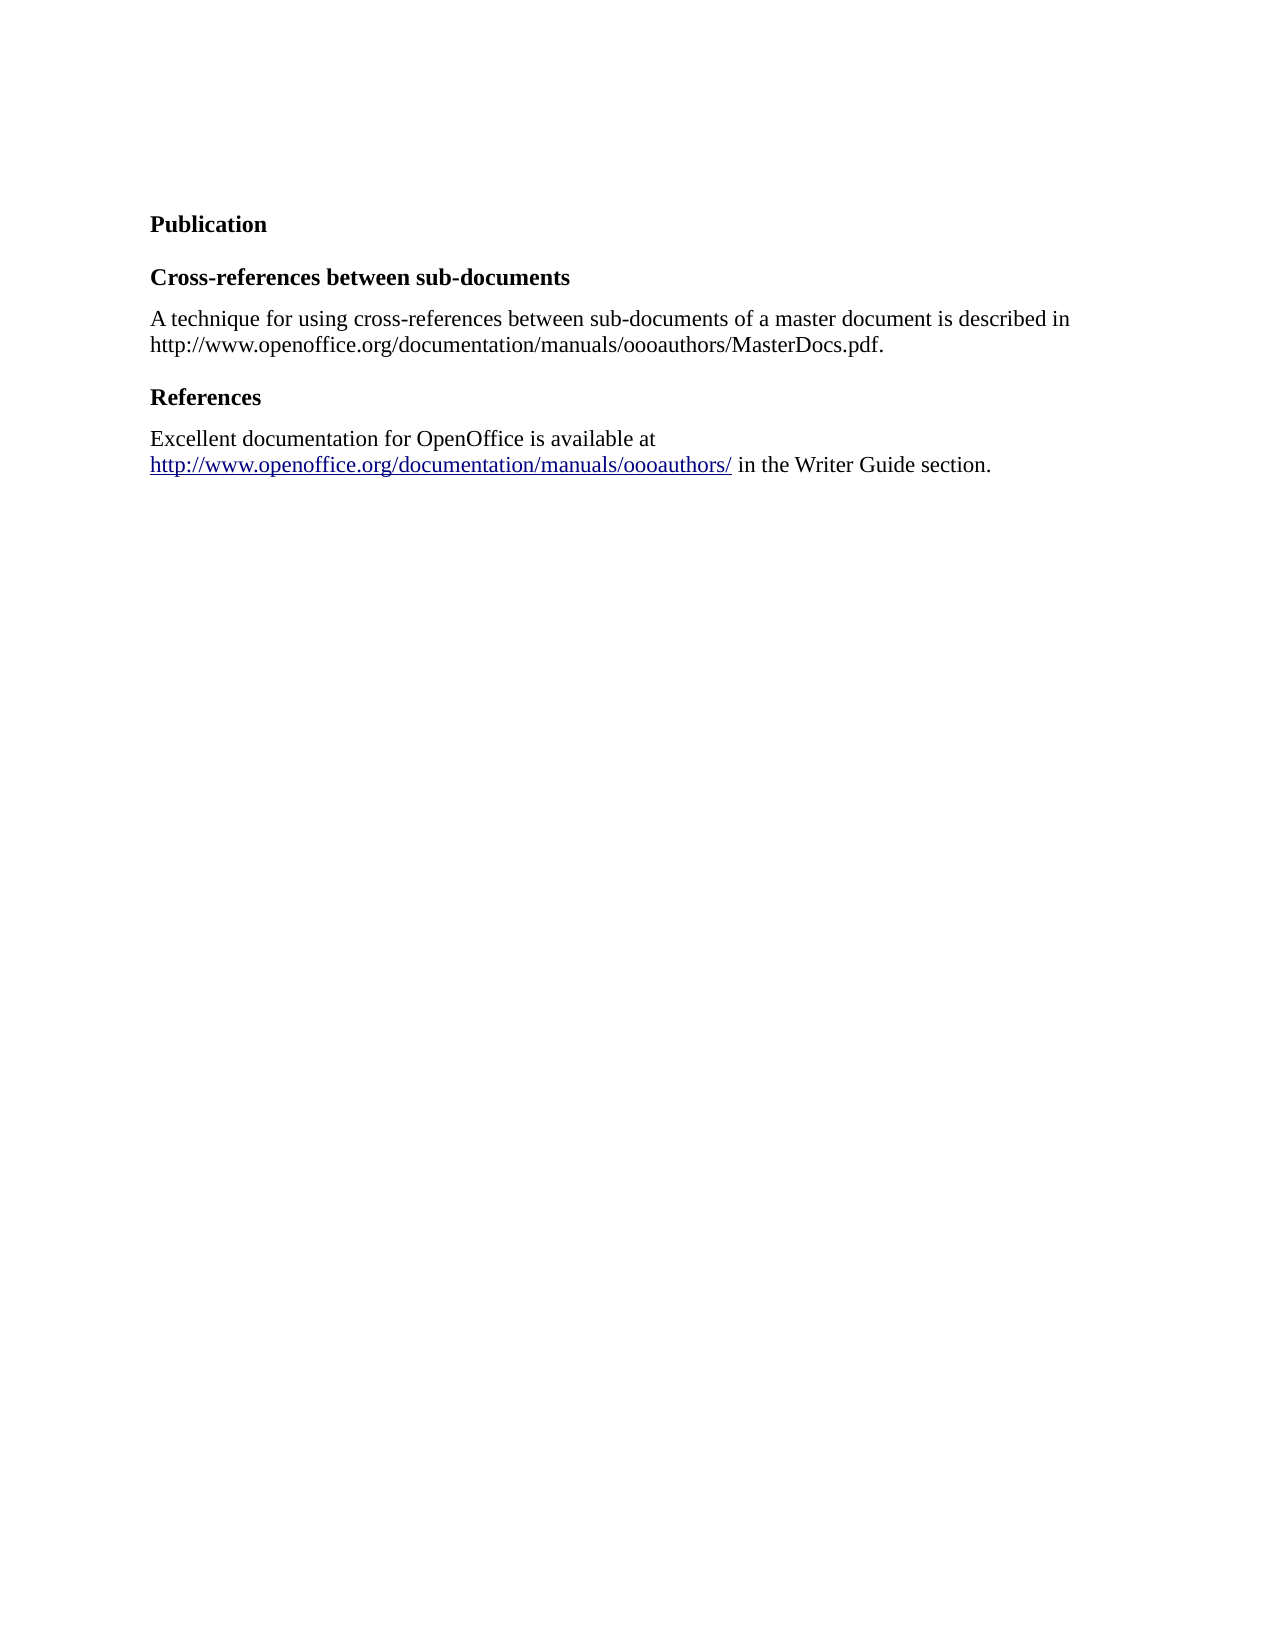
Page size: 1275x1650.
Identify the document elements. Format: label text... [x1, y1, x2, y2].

text Excellent documentation for OpenOffice is available at http://www.openoffice.org/documentation/manuals/oooauthors/ in the Writer Guide section. [150, 425, 1125, 477]
text A technique for using cross-references between sub-documents of a master document is described in http://www.openoffice.org/documentation/manuals/oooauthors/MasterDocs.pdf. [150, 305, 1125, 357]
subtitle Publication [150, 210, 1125, 238]
subtitle Cross-references between sub-documents [150, 263, 1125, 290]
subtitle References [150, 382, 1125, 410]
